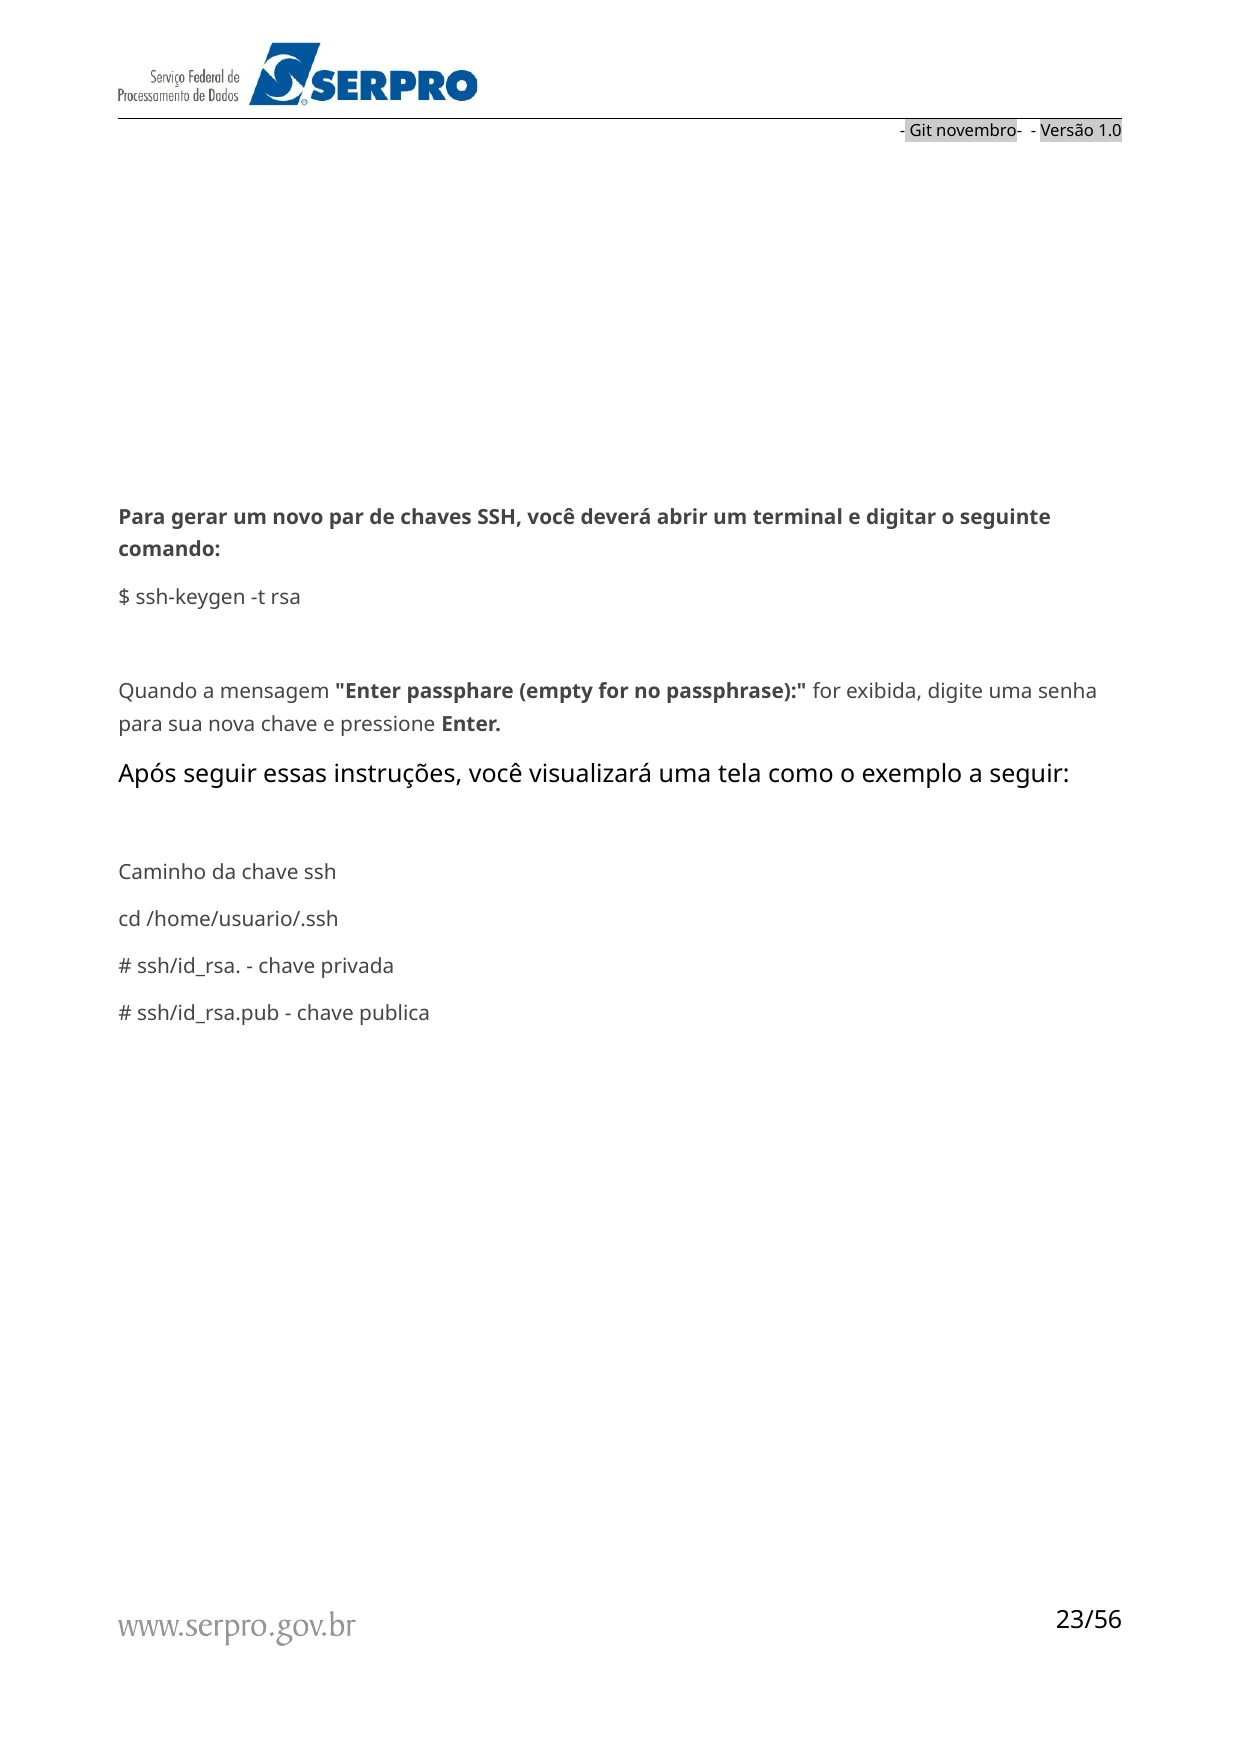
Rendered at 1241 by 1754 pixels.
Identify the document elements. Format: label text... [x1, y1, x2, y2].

text Para gerar um novo par de chaves SSH, você deverá abrir um terminal e digitar o seguinte comando: [118, 502, 1122, 563]
text # ssh/id_rsa. - chave privada [118, 951, 1122, 980]
text Caminho da chave ssh [118, 857, 1122, 885]
text $ ssh-keygen -t rsa [118, 582, 1122, 610]
picture [118, 41, 478, 106]
text # ssh/id_rsa.pub - chave publica [118, 998, 1122, 1027]
text cd /home/usuario/.ssh [118, 904, 1122, 932]
text Quando a mensagem "Enter passphare (empty for no passphrase):" for exibida, digite uma senha para sua nova chave e pressione Enter. [118, 676, 1122, 737]
text Após seguir essas instruções, você visualizará uma tela como o exemplo a seguir: [118, 756, 1122, 790]
